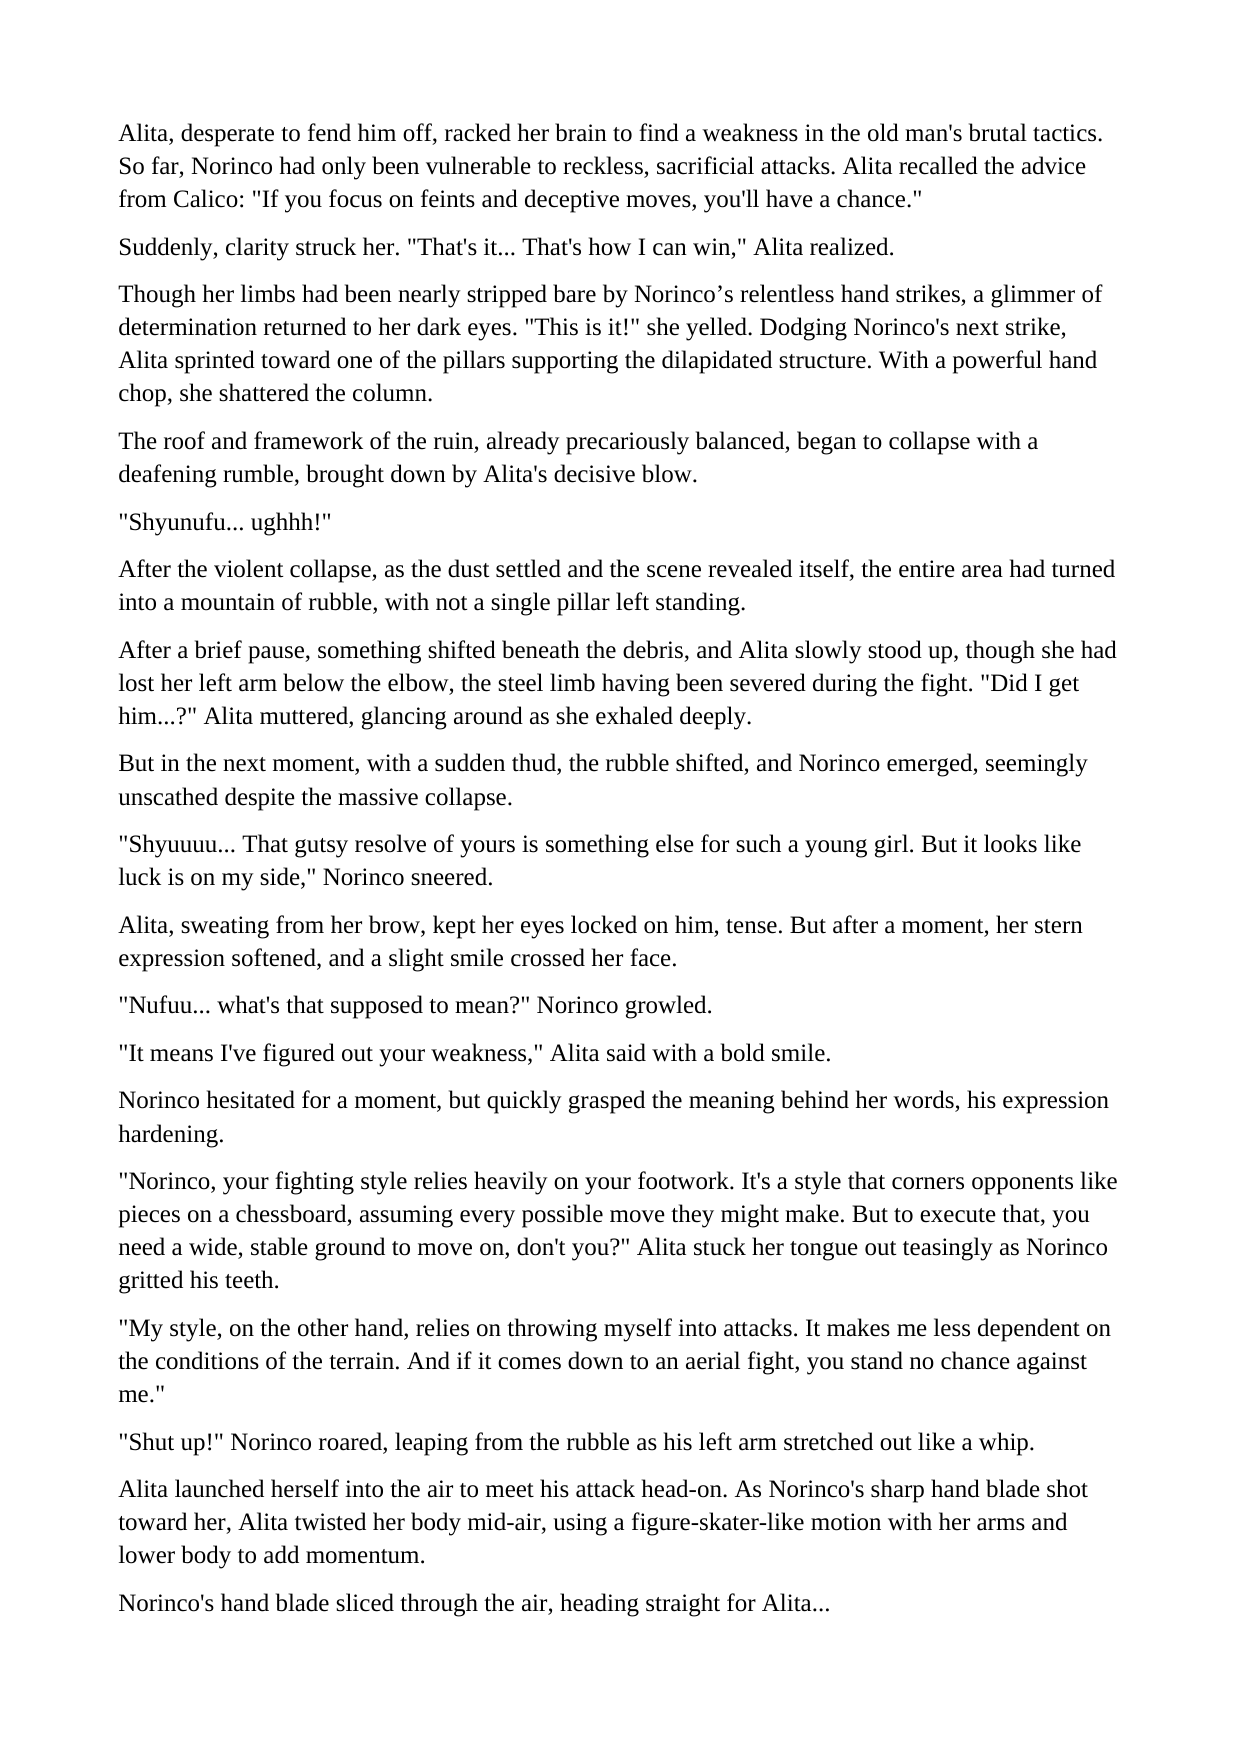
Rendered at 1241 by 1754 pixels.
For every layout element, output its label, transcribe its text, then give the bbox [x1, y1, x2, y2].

text Norinco hesitated for a moment, but quickly grasped the meaning behind her words, his expression hardening. [118, 1086, 1122, 1147]
text Norinco's hand blade sliced through the air, heading straight for Alita... [118, 1588, 1122, 1617]
text "Norinco, your fighting style relies heavily on your footwork. It's a style that corners opponents like pieces on a chessboard, assuming every possible move they might make. But to execute that, you need a wide, stable ground to move on, don't you?" Alita stuck her tongue out teasingly as Norinco gritted his teeth. [118, 1166, 1122, 1294]
text After the violent collapse, as the dust settled and the scene revealed itself, the entire area had turned into a mountain of rubble, with not a single pillar left standing. [118, 554, 1122, 616]
text Alita, desperate to fend him off, racked her brain to find a weakness in the old man's brutal tactics. So far, Norinco had only been vulnerable to reckless, sacrificial attacks. Alita recalled the advice from Calico: "If you focus on feints and deceptive moves, you'll have a chance." [118, 118, 1122, 213]
text "My style, on the other hand, relies on throwing myself into attacks. It makes me less dependent on the conditions of the terrain. And if it comes down to an aerial fight, you stand no chance against me." [118, 1313, 1122, 1408]
text Alita launched herself into the air to meet his attack head-on. As Norinco's sharp hand blade shot toward her, Alita twisted her body mid-air, using a figure-skater-like motion with her arms and lower body to add momentum. [118, 1474, 1122, 1569]
text "Shyuuuu... That gutsy resolve of yours is something else for such a young girl. But it looks like luck is on my side," Norinco sneered. [118, 829, 1122, 891]
text The roof and framework of the ruin, already precariously balanced, began to collapse with a deafening rumble, brought down by Alita's decisive blow. [118, 426, 1122, 488]
text Alita, sweating from her brow, kept her eyes locked on him, tense. But after a moment, her stern expression softened, and a slight smile crossed her face. [118, 910, 1122, 972]
text "Shut up!" Norinco roared, leaping from the rubble as his left arm stretched out like a whip. [118, 1427, 1122, 1455]
text "Shyunufu... ughhh!" [118, 507, 1122, 535]
text "It means I've figured out your weakness," Alita said with a bold smile. [118, 1038, 1122, 1067]
text Though her limbs had been nearly stripped bare by Norinco’s relentless hand strikes, a glimmer of determination returned to her dark eyes. "This is it!" she yelled. Dodging Norinco's next strike, Alita sprinted toward one of the pillars supporting the dilapidated structure. With a powerful hand chop, she shattered the column. [118, 279, 1122, 407]
text "Nufuu... what's that supposed to mean?" Norinco growled. [118, 990, 1122, 1019]
text Suddenly, clarity struck her. "That's it... That's how I can win," Alita realized. [118, 232, 1122, 261]
text After a brief pause, something shifted beneath the debris, and Alita slowly stood up, though she had lost her left arm below the elbow, the steel limb having been severed during the fight. "Did I get him...?" Alita muttered, glancing around as she exhaled deeply. [118, 635, 1122, 730]
text But in the next moment, with a sudden thud, the rubble shifted, and Norinco emerged, seemingly unscathed despite the massive collapse. [118, 748, 1122, 810]
